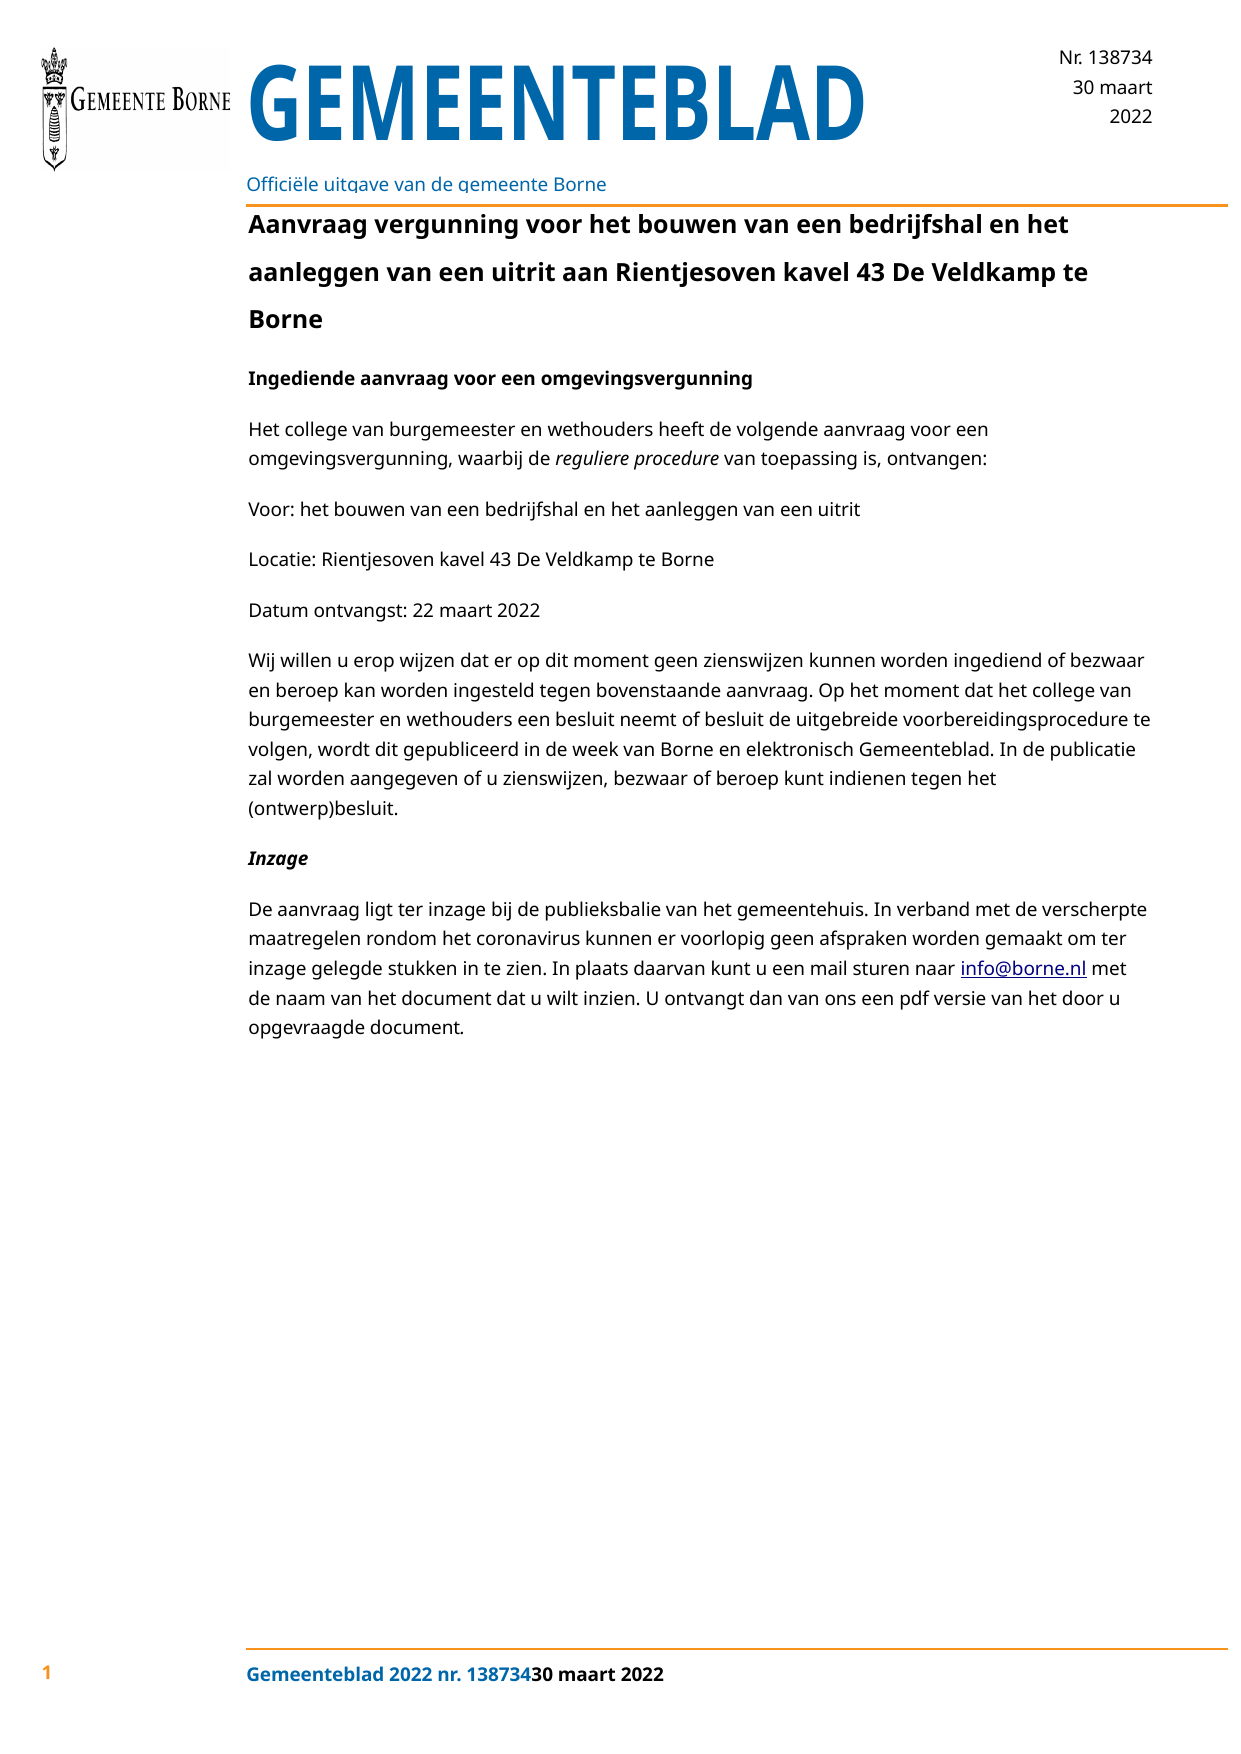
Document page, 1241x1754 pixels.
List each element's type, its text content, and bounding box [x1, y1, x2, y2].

text Voor: het bouwen van een bedrijfshal en het aanleggen van een uitrit [248, 496, 1152, 522]
text Locatie: Rientjesoven kavel 43 De Veldkamp te Borne [248, 546, 1152, 572]
text Het college van burgemeester en wethouders heeft de volgende aanvraag voor een omgevingsvergunning, waarbij de reguliere procedure van toepassing is, ontvangen: [248, 416, 1152, 471]
text Wij willen u erop wijzen dat er op dit moment geen zienswijzen kunnen worden ingediend of bezwaar en beroep kan worden ingesteld tegen bovenstaande aanvraag. Op het moment dat het college van burgemeester en wethouders een besluit neemt of besluit de uitgebreide voorbereidingsprocedure te volgen, wordt dit gepubliceerd in de week van Borne en elektronisch Gemeenteblad. In de publicatie zal worden aangegeven of u zienswijzen, bezwaar of beroep kunt indienen tegen het (ontwerp)besluit. [248, 647, 1152, 821]
text Inzage [248, 846, 1152, 871]
text Datum ontvangst: 22 maart 2022 [248, 597, 1152, 622]
text Ingediende aanvraag voor een omgevingsvergunning [248, 366, 1152, 391]
picture [41, 47, 231, 172]
text Aanvraag vergunning voor het bouwen van een bedrijfshal en het aanleggen van een uitrit aan Rientjesoven kavel 43 De Veldkamp te Borne [248, 207, 1152, 336]
text De aanvraag ligt ter inzage bij de publieksbalie van het gemeentehuis. In verband met de verscherpte maatregelen rondom het coronavirus kunnen er voorlopig geen afspraken worden gemaakt om ter inzage gelegde stukken in te zien. In plaats daarvan kunt u een mail sturen naar info@borne.nl met de naam van het document dat u wilt inzien. U ontvangt dan van ons een pdf versie van het door u opgevraagde document. [248, 896, 1152, 1040]
